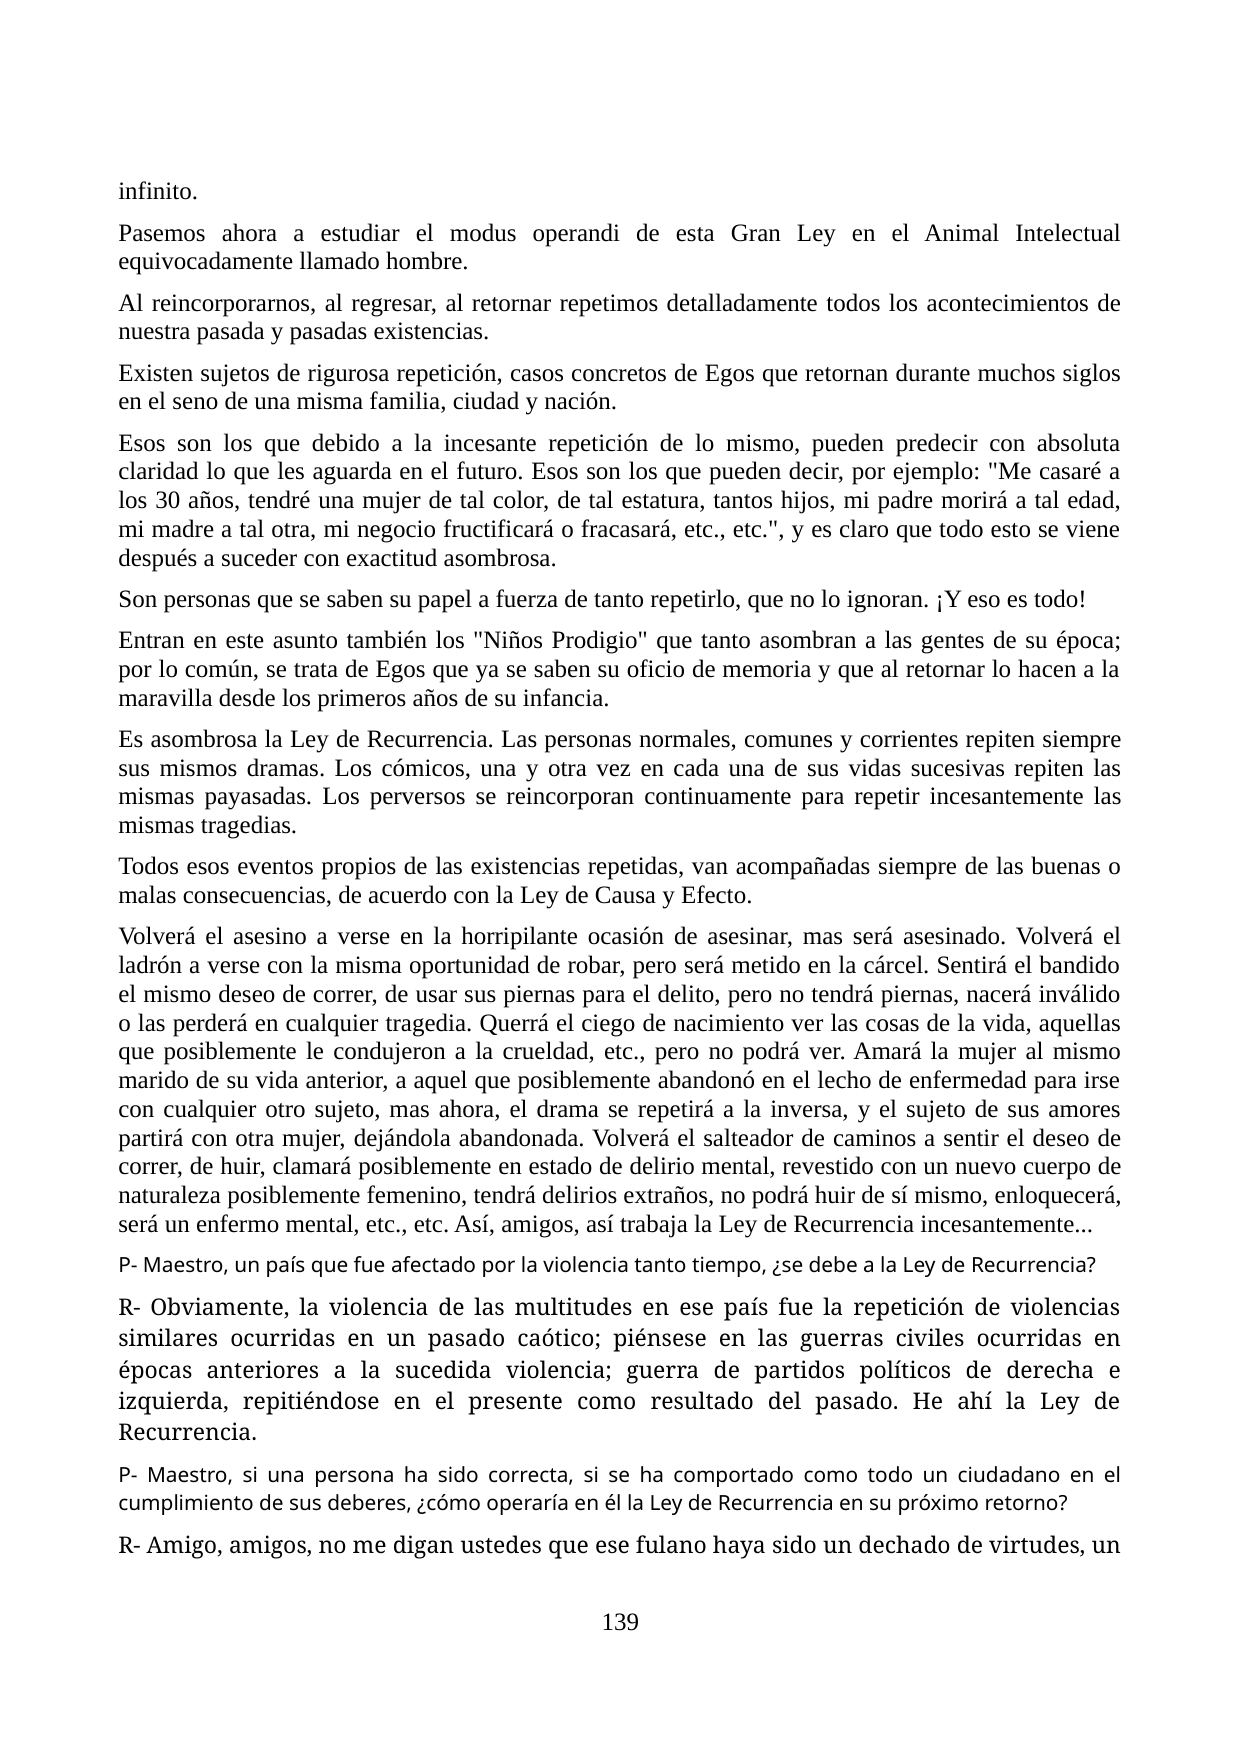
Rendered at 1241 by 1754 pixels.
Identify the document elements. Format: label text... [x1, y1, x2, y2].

text Esos son los que debido a la incesante repetición de lo mismo, pueden predecir con absoluta claridad lo que les aguarda en el futuro. Esos son los que pueden decir, por ejemplo: "Me casaré a los 30 años, tendré una mujer de tal color, de tal estatura, tantos hijos, mi padre morirá a tal edad, mi madre a tal otra, mi negocio fructificará o fracasará, etc., etc.", y es claro que todo esto se viene después a suceder con exactitud asombrosa. [118, 428, 1122, 571]
text Pasemos ahora a estudiar el modus operandi de esta Gran Ley en el Animal Intelectual equivocadamente llamado hombre. [118, 218, 1122, 275]
text R- Amigo, amigos, no me digan ustedes que ese fulano haya sido un dechado de virtudes, un [118, 1529, 1122, 1560]
text R- Obviamente, la violencia de las multitudes en ese país fue la repetición de violencias similares ocurridas en un pasado caótico; piénsese en las guerras civiles ocurridas en épocas anteriores a la sucedida violencia; guerra de partidos políticos de derecha e izquierda, repitiéndose en el presente como resultado del pasado. He ahí la Ley de Recurrencia. [118, 1291, 1122, 1447]
text infinito. [118, 176, 1122, 205]
text Al reincorporarnos, al regresar, al retornar repetimos detalladamente todos los acontecimientos de nuestra pasada y pasadas existencias. [118, 288, 1122, 345]
text Volverá el asesino a verse en la horripilante ocasión de asesinar, mas será asesinado. Volverá el ladrón a verse con la misma oportunidad de robar, pero será metido en la cárcel. Sentirá el bandido el mismo deseo de correr, de usar sus piernas para el delito, pero no tendrá piernas, nacerá inválido o las perderá en cualquier tragedia. Querrá el ciego de nacimiento ver las cosas de la vida, aquellas que posiblemente le condujeron a la crueldad, etc., pero no podrá ver. Amará la mujer al mismo marido de su vida anterior, a aquel que posiblemente abandonó en el lecho de enfermedad para irse con cualquier otro sujeto, mas ahora, el drama se repetirá a la inversa, y el sujeto de sus amores partirá con otra mujer, dejándola abandonada. Volverá el salteador de caminos a sentir el deseo de correr, de huir, clamará posiblemente en estado de delirio mental, revestido con un nuevo cuerpo de naturaleza posiblemente femenino, tendrá delirios extraños, no podrá huir de sí mismo, enloquecerá, será un enfermo mental, etc., etc. Así, amigos, así trabaja la Ley de Recurrencia incesantemente... [118, 921, 1122, 1238]
text Entran en este asunto también los "Niños Prodigio" que tanto asombran a las gentes de su época; por lo común, se trata de Egos que ya se saben su oficio de memoria y que al retornar lo hacen a la maravilla desde los primeros años de su infancia. [118, 625, 1122, 711]
text P- Maestro, si una persona ha sido correcta, si se ha comportado como todo un ciudadano en el cumplimiento de sus deberes, ¿cómo operaría en él la Ley de Recurrencia en su próximo retorno? [118, 1460, 1122, 1517]
text P- Maestro, un país que fue afectado por la violencia tanto tiempo, ¿se debe a la Ley de Recurrencia? [118, 1250, 1122, 1278]
text Es asombrosa la Ley de Recurrencia. Las personas normales, comunes y corrientes repiten siempre sus mismos dramas. Los cómicos, una y otra vez en cada una de sus vidas sucesivas repiten las mismas payasadas. Los perversos se reincorporan continuamente para repetir incesantemente las mismas tragedias. [118, 724, 1122, 839]
text Todos esos eventos propios de las existencias repetidas, van acompañadas siempre de las buenas o malas consecuencias, de acuerdo con la Ley de Causa y Efecto. [118, 851, 1122, 909]
text Existen sujetos de rigurosa repetición, casos concretos de Egos que retornan durante muchos siglos en el seno de una misma familia, ciudad y nación. [118, 358, 1122, 415]
text Son personas que se saben su papel a fuerza de tanto repetirlo, que no lo ignoran. ¡Y eso es todo! [118, 584, 1122, 613]
